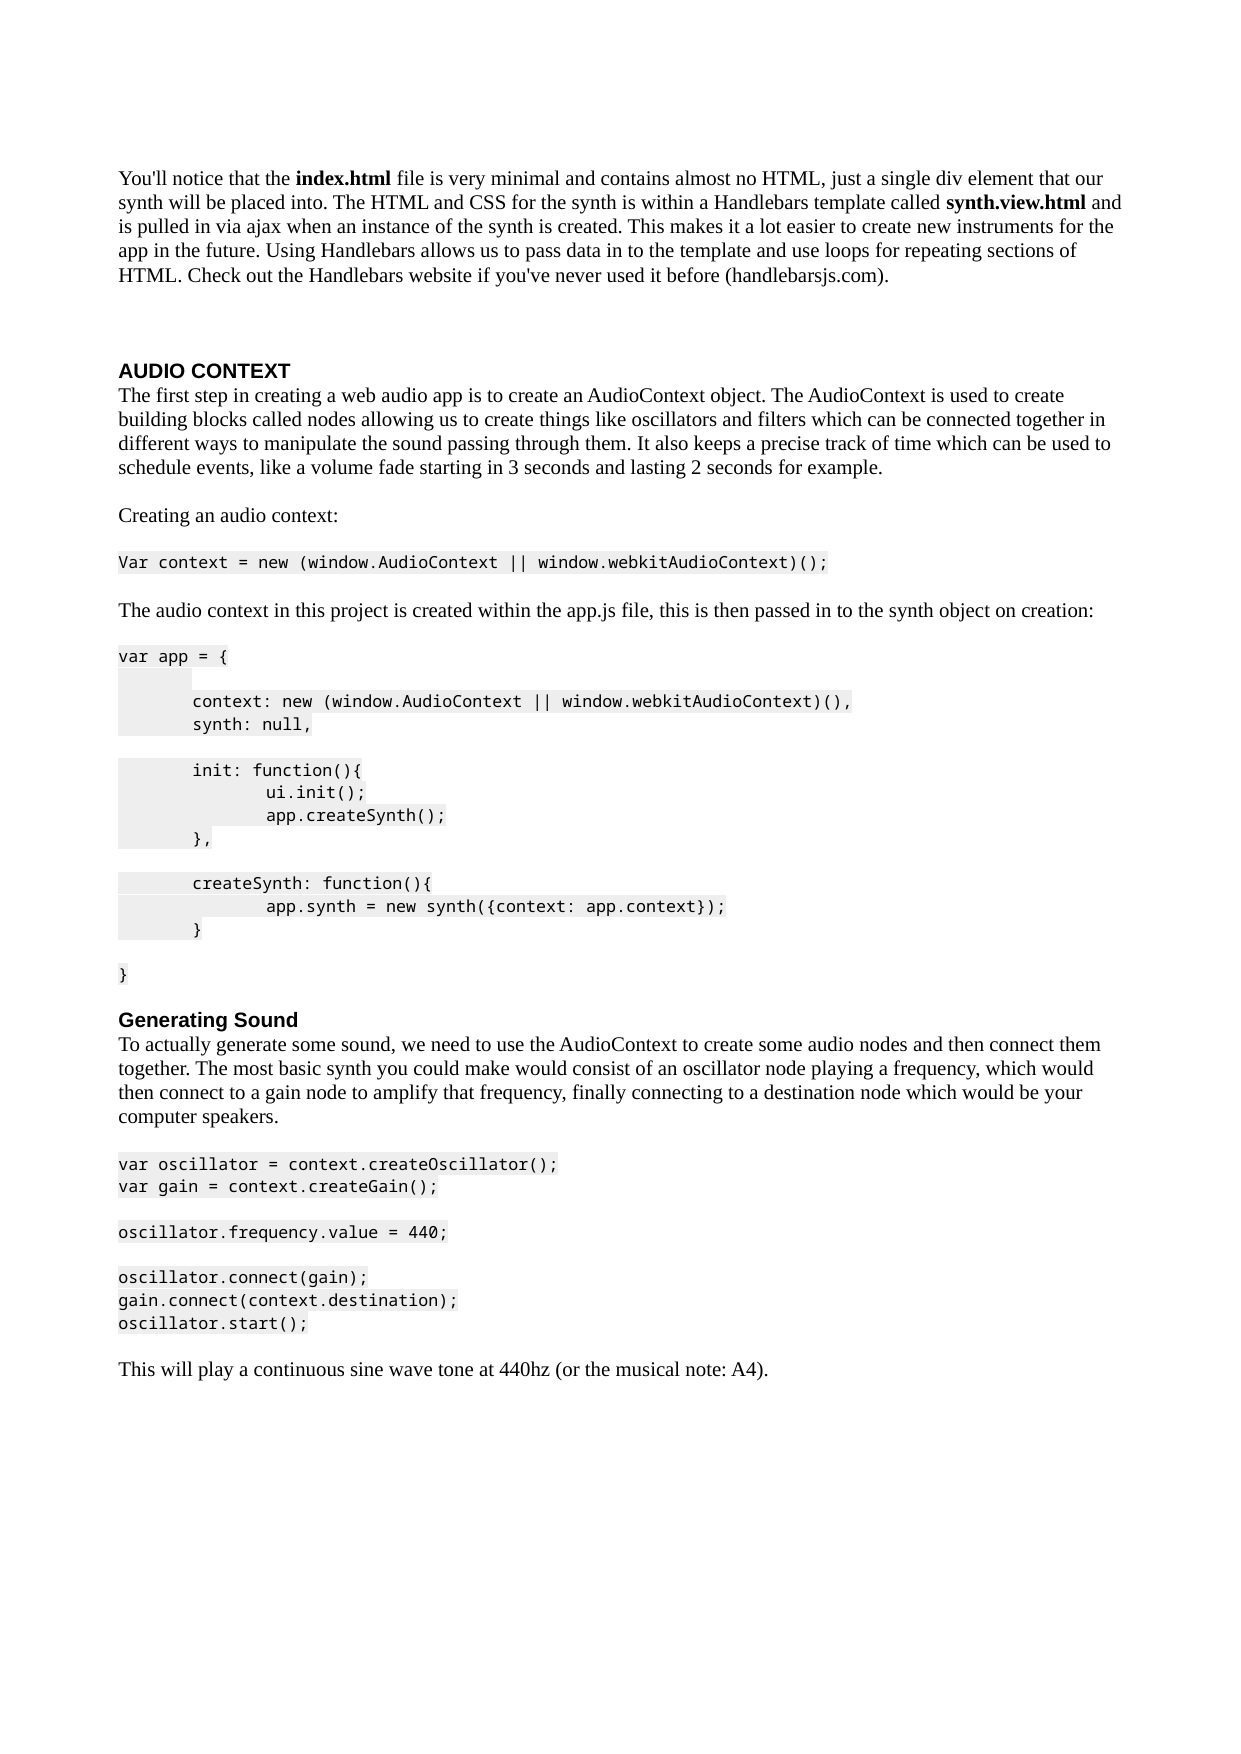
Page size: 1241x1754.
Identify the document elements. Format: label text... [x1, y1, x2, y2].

text } [118, 917, 1122, 963]
text app.synth = new synth({context: app.context}); [118, 894, 1122, 917]
text } [118, 963, 1122, 985]
text gain.connect(context.destination); [118, 1288, 1122, 1311]
text ui.init(); [118, 781, 1122, 804]
text app.createSynth(); [118, 804, 1122, 826]
text To actually generate some sound, we need to use the AudioContext to create some audio nodes and then connect them together. The most basic synth you could make would consist of an oscillator node playing a frequency, which would then connect to a gain node to amplify that frequency, finally connecting to a destination node which would be your computer speakers. var oscillator = context.createOscillator(); [118, 1032, 1122, 1175]
text This will play a continuous sine wave tone at 440hz (or the musical note: A4). [118, 1357, 1122, 1381]
text context: new (window.AudioContext || window.webkitAudioContext)(), [118, 690, 1122, 713]
text var app = { [118, 622, 1122, 667]
text synth: null, [118, 713, 1122, 736]
text var gain = context.createGain(); [118, 1175, 1122, 1198]
text Var context = new (window.AudioContext || window.webkitAudioContext)(); [118, 551, 1122, 574]
text You'll notice that the index.html file is very minimal and contains almost no HTML, just a single div element that our synth will be placed into. The HTML and CSS for the synth is within a Handlebars template called synth.view.html and is pulled in via ajax when an instance of the synth is created. This makes it a lot easier to create new instruments for the app in the future. Using Handlebars allows us to pass data in to the template and use loops for repeating sections of HTML. Check out the Handlebars website if you've never used it before (handlebarsjs.com). [118, 166, 1122, 287]
text init: function(){ [118, 758, 1122, 781]
text oscillator.frequency.value = 440; [118, 1220, 1122, 1243]
text oscillator.connect(gain); [118, 1266, 1122, 1288]
text Creating an audio context: [118, 503, 1122, 551]
text }, [118, 826, 1122, 849]
text Generating Sound [118, 1008, 1122, 1032]
text AUDIO CONTEXT The first step in creating a web audio app is to create an AudioContext object. The AudioContext is used to create building blocks called nodes allowing us to create things like oscillators and filters which can be connected together in different ways to manipulate the sound passing through them. It also keeps a precise track of time which can be used to schedule events, like a volume fade starting in 3 seconds and lasting 2 seconds for example. [118, 359, 1122, 479]
text The audio context in this project is created within the app.js file, this is then passed in to the synth object on creation: [118, 598, 1122, 622]
text createSynth: function(){ [118, 872, 1122, 894]
text oscillator.start(); [118, 1311, 1122, 1334]
